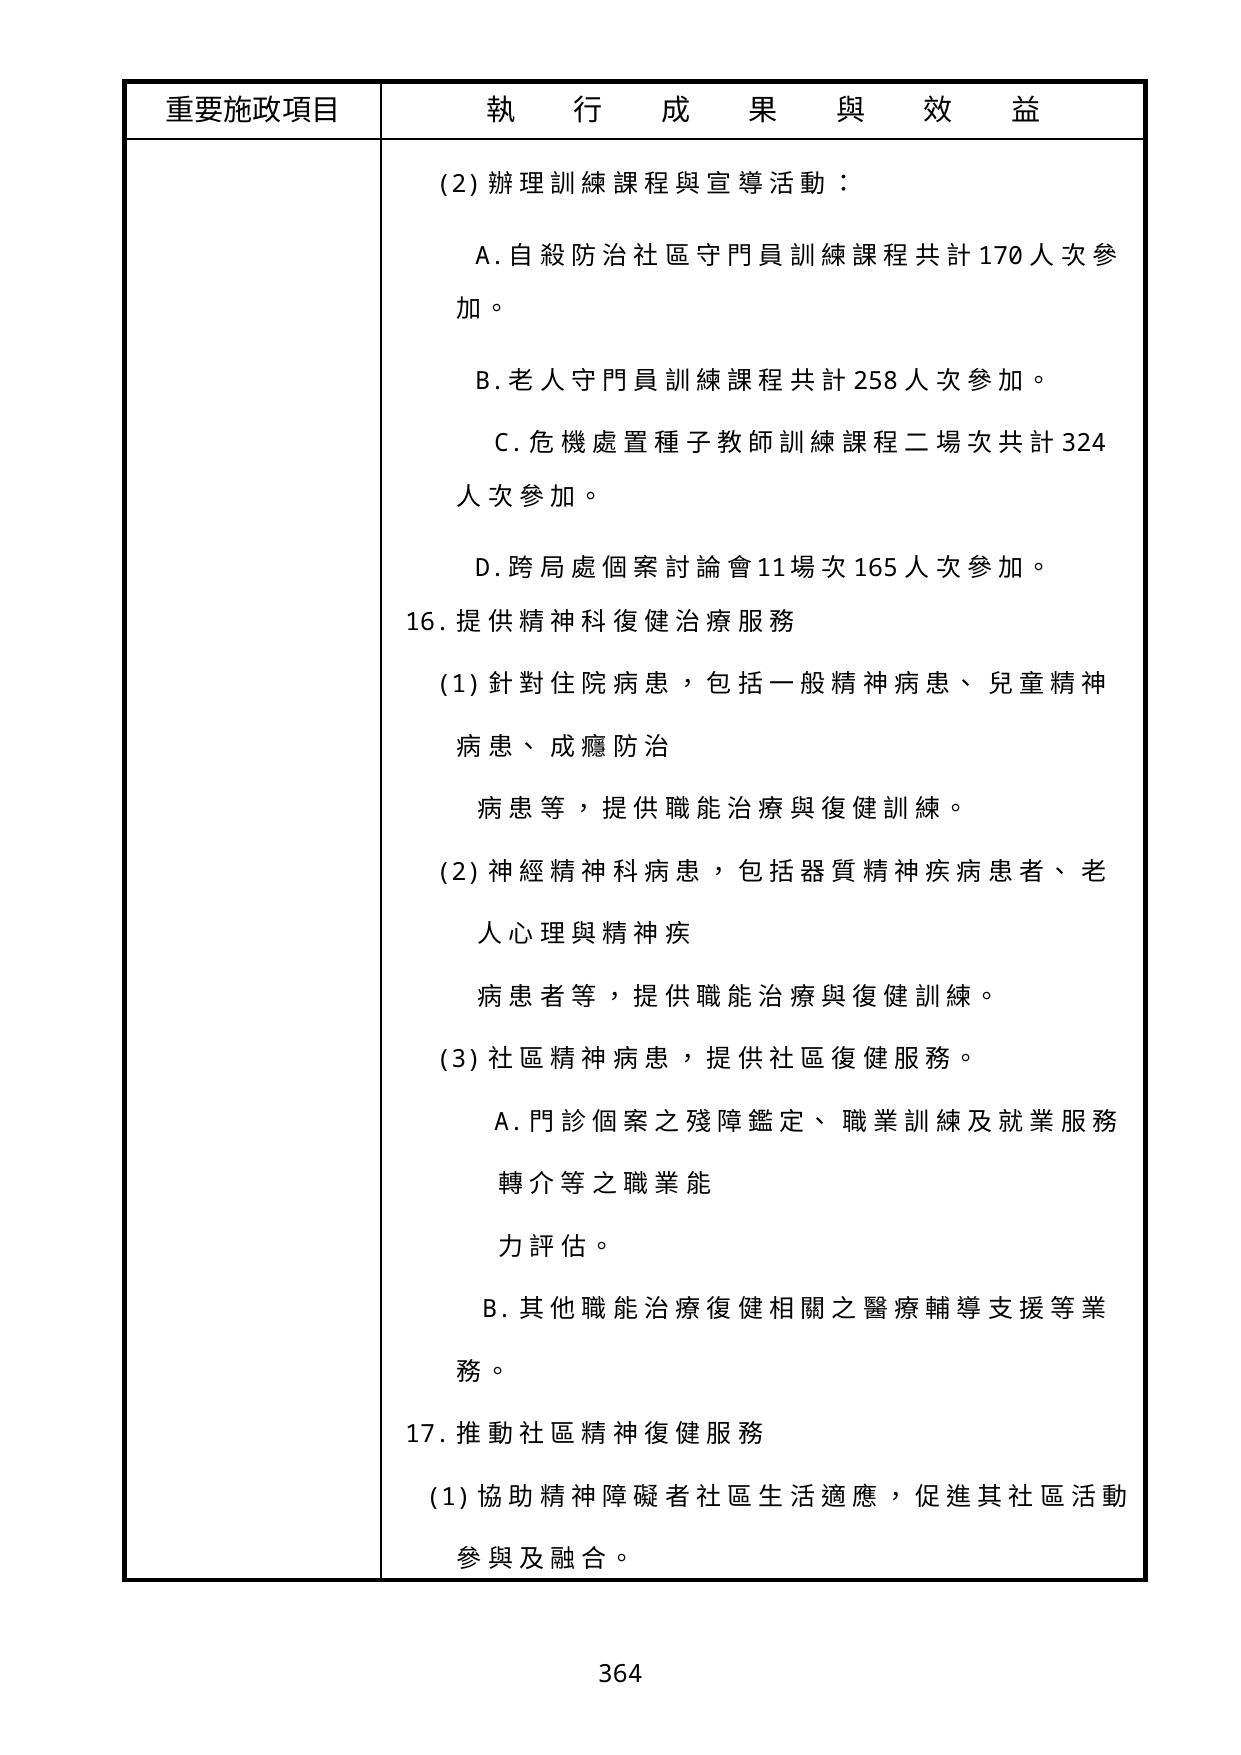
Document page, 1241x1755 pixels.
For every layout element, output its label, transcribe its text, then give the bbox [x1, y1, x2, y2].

table_cell [127, 140, 380, 1577]
table_header 執 行 成 果 與 效 益 [382, 84, 1143, 138]
table_cell (2)辦理訓練課程與宣導活動： A.自殺防治社區守門員訓練課程共計170人次參加。 B.老人守門員訓練課程共計258人次參加。 C.危機處置種子教師訓練課程二場次共計324人次參加。 D.跨局處個案討論會11場次165人次參加。 16.提供精神科復健治療服務 (1)針對住院病患，包括一般精神病患、兒童精神病患、成癮防治 病患等，提供職能治療與復健訓練。 (2)神經精神科病患，包括器質精神疾病患者、老人心理與精神疾 病患者等，提供職能治療與復健訓練。 (3)社區精神病患，提供社區復健服務。 A.門診個案之殘障鑑定、職業訓練及就業服務轉介等之職業能 力評估。 B.其他職能治療復健相關之醫療輔導支援等業務。 17.推動社區精神復健服務 (1)協助精神障礙者社區生活適應，促進其社區活動參與及融合。 [382, 140, 1143, 1577]
table_header 重要施政項目 [127, 84, 380, 138]
